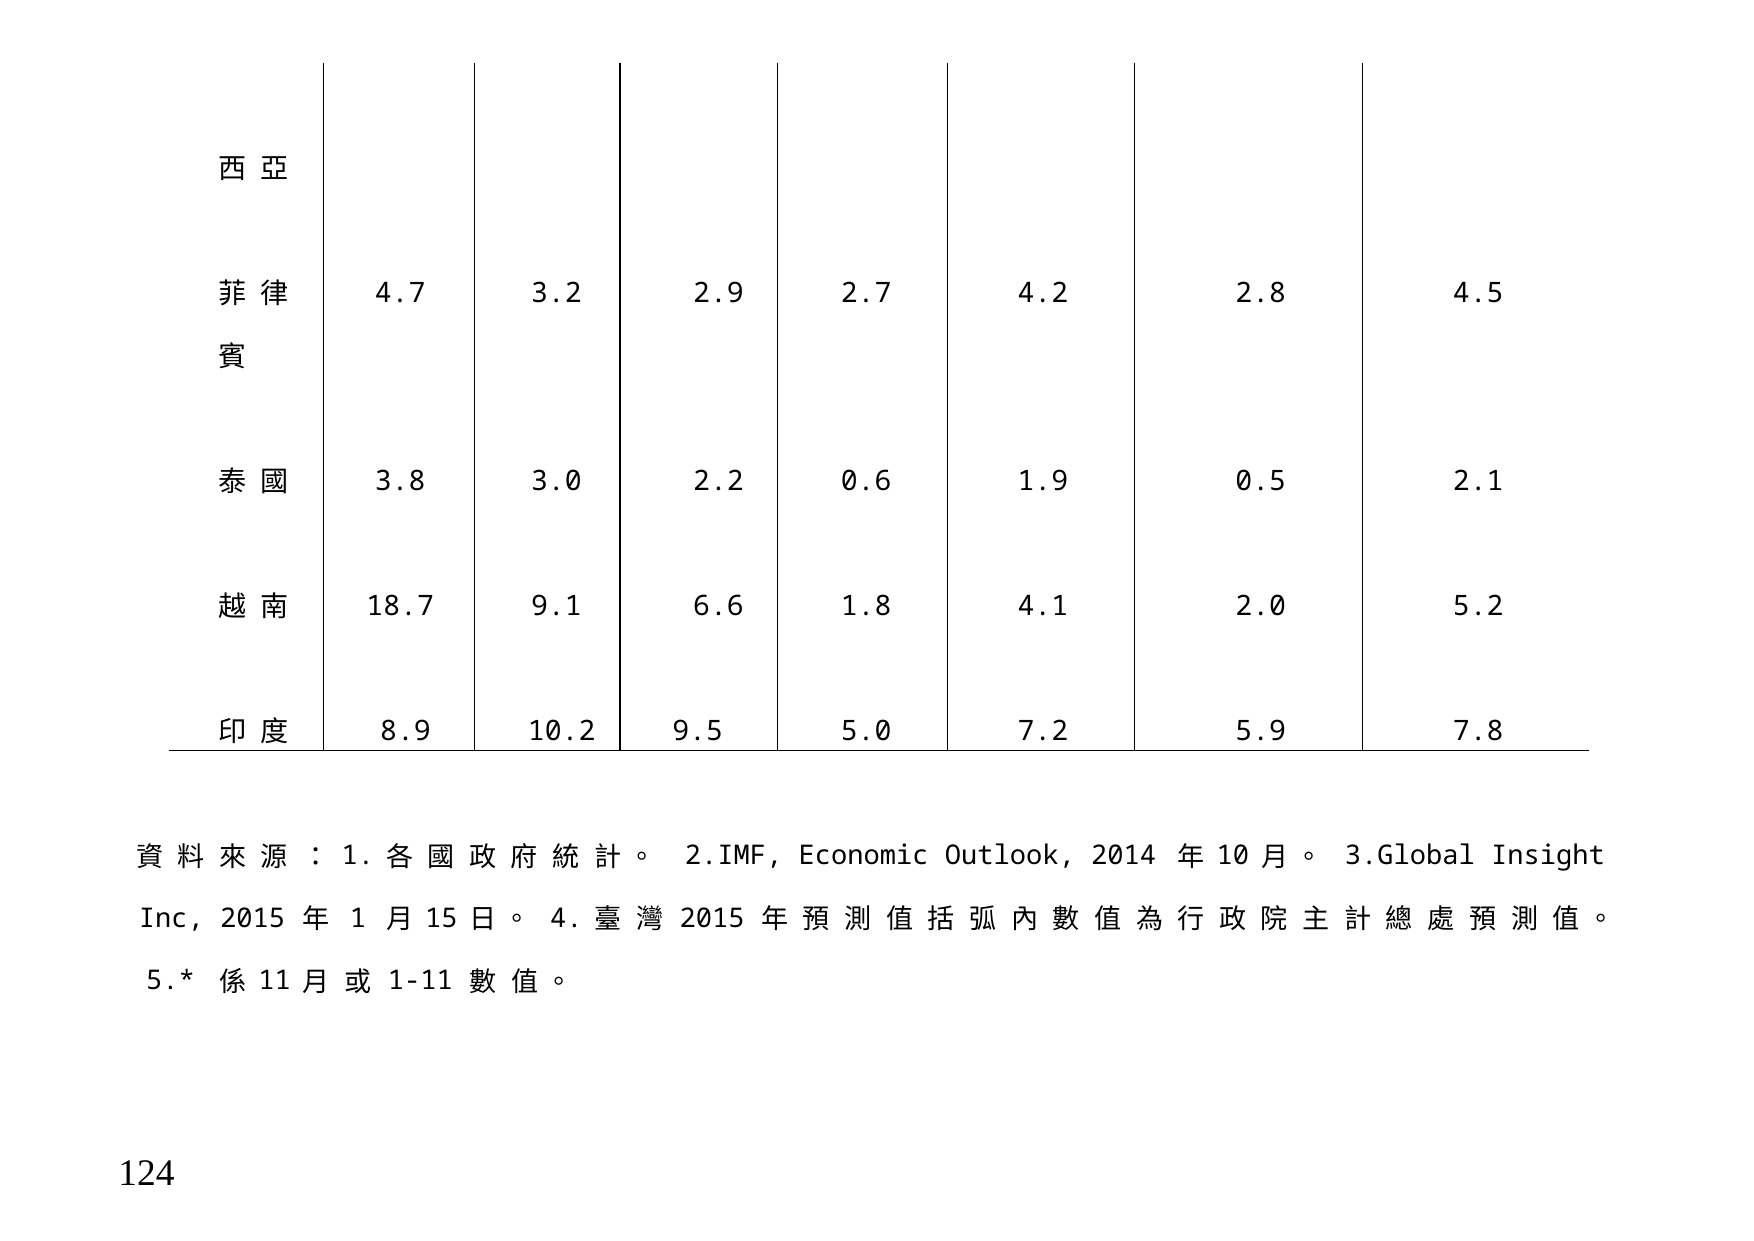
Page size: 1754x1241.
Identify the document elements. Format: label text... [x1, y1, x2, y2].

table_cell 菲律賓 [169, 188, 323, 375]
table_cell 9.1 [475, 500, 619, 625]
table_cell 5.2 [1363, 500, 1588, 625]
table_cell 印度 [169, 625, 323, 750]
table_cell 2.7 [778, 188, 947, 375]
table_cell 2.1 [1363, 375, 1588, 500]
table_cell 2.2 [621, 375, 777, 500]
table_cell 3.8 [324, 375, 474, 500]
table_cell 4.1 [948, 500, 1134, 625]
table_cell 5.9 [1135, 625, 1362, 750]
table_cell 2.8 [1135, 188, 1362, 375]
table_cell 4.5 [1363, 188, 1588, 375]
table_cell [948, 63, 1134, 188]
table_cell [475, 63, 619, 188]
table_cell 9.5 [621, 625, 777, 750]
table_cell [621, 63, 777, 188]
table_cell 2.9 [621, 188, 777, 375]
table_cell 8.9 [324, 625, 474, 750]
table_cell 1.9 [948, 375, 1134, 500]
table_cell 7.8 [1363, 625, 1588, 750]
table_cell 0.6 [778, 375, 947, 500]
table_cell 越南 [169, 500, 323, 625]
table_cell 5.0 [778, 625, 947, 750]
text 資料來源：1.各國政府統計。2.IMF, Economic Outlook, 2014年10月。3.Global Insight Inc, 2015年1月15日。4.臺灣2015年預測值括弧內數值為行政院主計總處預測值。5.*係11月或1-11數值。 [128, 813, 1628, 1000]
table_cell [1363, 63, 1588, 188]
table_cell 7.2 [948, 625, 1134, 750]
table_cell 10.2 [475, 625, 619, 750]
table_cell 0.5 [1135, 375, 1362, 500]
table_cell 2.0 [1135, 500, 1362, 625]
table_cell 泰國 [169, 375, 323, 500]
table_cell 3.2 [475, 188, 619, 375]
table_cell [1135, 63, 1362, 188]
table_cell 6.6 [621, 500, 777, 625]
table_cell [778, 63, 947, 188]
table_cell 18.7 [324, 500, 474, 625]
table_cell 3.0 [475, 375, 619, 500]
table_cell 4.2 [948, 188, 1134, 375]
table_cell 西亞 [169, 63, 323, 188]
table_cell [324, 63, 474, 188]
table_cell 1.8 [778, 500, 947, 625]
table_cell 4.7 [324, 188, 474, 375]
